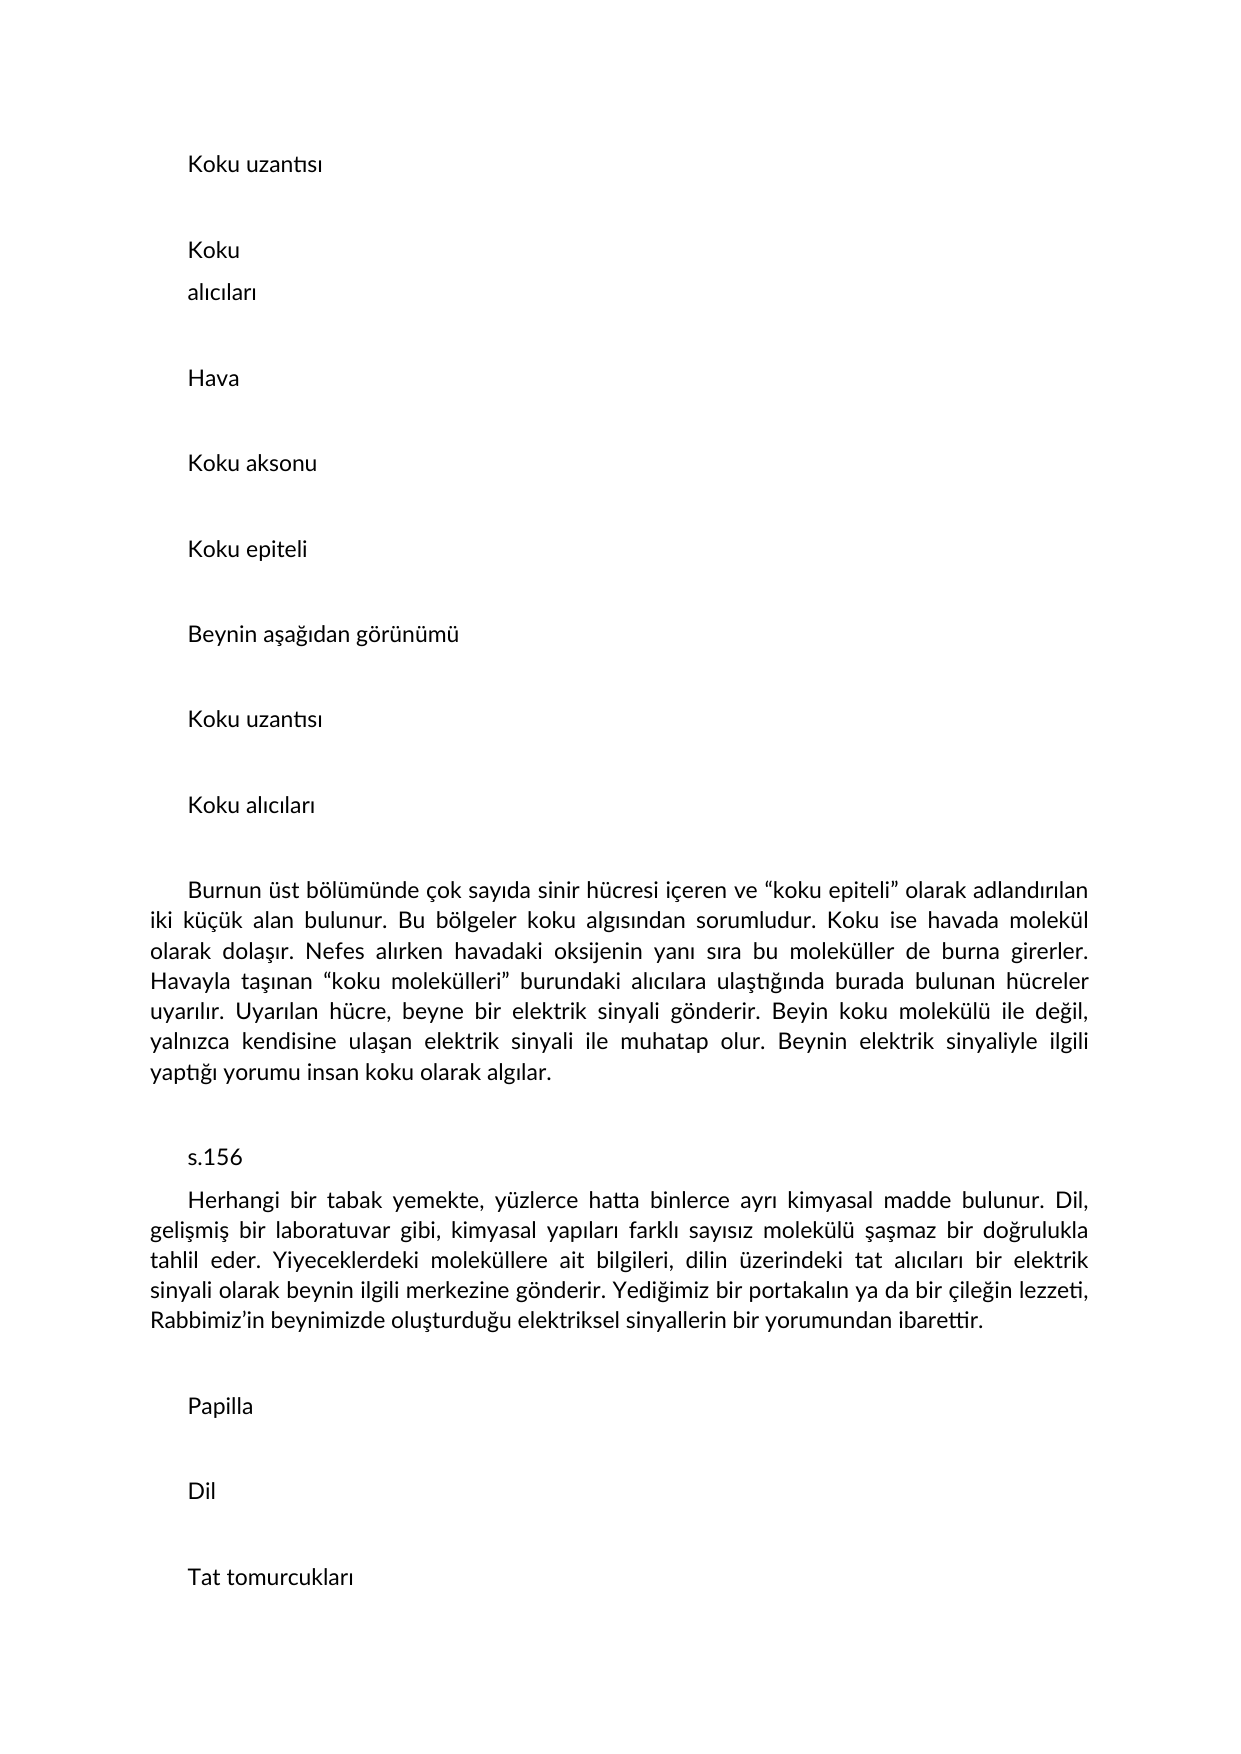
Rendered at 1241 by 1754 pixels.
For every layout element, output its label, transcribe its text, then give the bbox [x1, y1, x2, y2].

text Tat tomurcukları [150, 1562, 1090, 1590]
text Papilla [150, 1392, 1090, 1419]
text Hava [150, 363, 1090, 391]
text Koku [150, 235, 1090, 263]
text Herhangi bir tabak yemekte, yüzlerce hatta binlerce ayrı kimyasal madde bulunur. Dil, gelişmiş bir laboratuvar gibi, kimyasal yapıları farklı sayısız molekülü şaşmaz bir doğrulukla tahlil eder. Yiyeceklerdeki moleküllere ait bilgileri, dilin üzerindeki tat alıcıları bir elektrik sinyali olarak beynin ilgili merkezine gönderir. Yediğimiz bir portakalın ya da bir çileğin lezzeti, Rabbimiz’in beynimizde oluşturduğu elektriksel sinyallerin bir yorumundan ibarettir. [150, 1185, 1090, 1334]
text Koku alıcıları [150, 791, 1090, 818]
text s.156 [150, 1143, 1090, 1170]
text Dil [150, 1477, 1090, 1504]
text Koku aksonu [150, 449, 1090, 476]
text Koku uzantısı [150, 150, 1090, 177]
text Burnun üst bölümünde çok sayıda sinir hücresi içeren ve “koku epiteli” olarak adlandırılan iki küçük alan bulunur. Bu bölgeler koku algısından sorumludur. Koku ise havada molekül olarak dolaşır. Nefes alırken havadaki oksijenin yanı sıra bu moleküller de burna girerler. Havayla taşınan “koku molekülleri” burundaki alıcılara ulaştığında burada bulunan hücreler uyarılır. Uyarılan hücre, beyne bir elektrik sinyali gönderir. Beyin koku molekülü ile değil, yalnızca kendisine ulaşan elektrik sinyali ile muhatap olur. Beynin elektrik sinyaliyle ilgili yaptığı yorumu insan koku olarak algılar. [150, 876, 1090, 1085]
text alıcıları [150, 278, 1090, 306]
text Beynin aşağıdan görünümü [150, 620, 1090, 647]
text Koku epiteli [150, 534, 1090, 562]
text Koku uzantısı [150, 705, 1090, 733]
